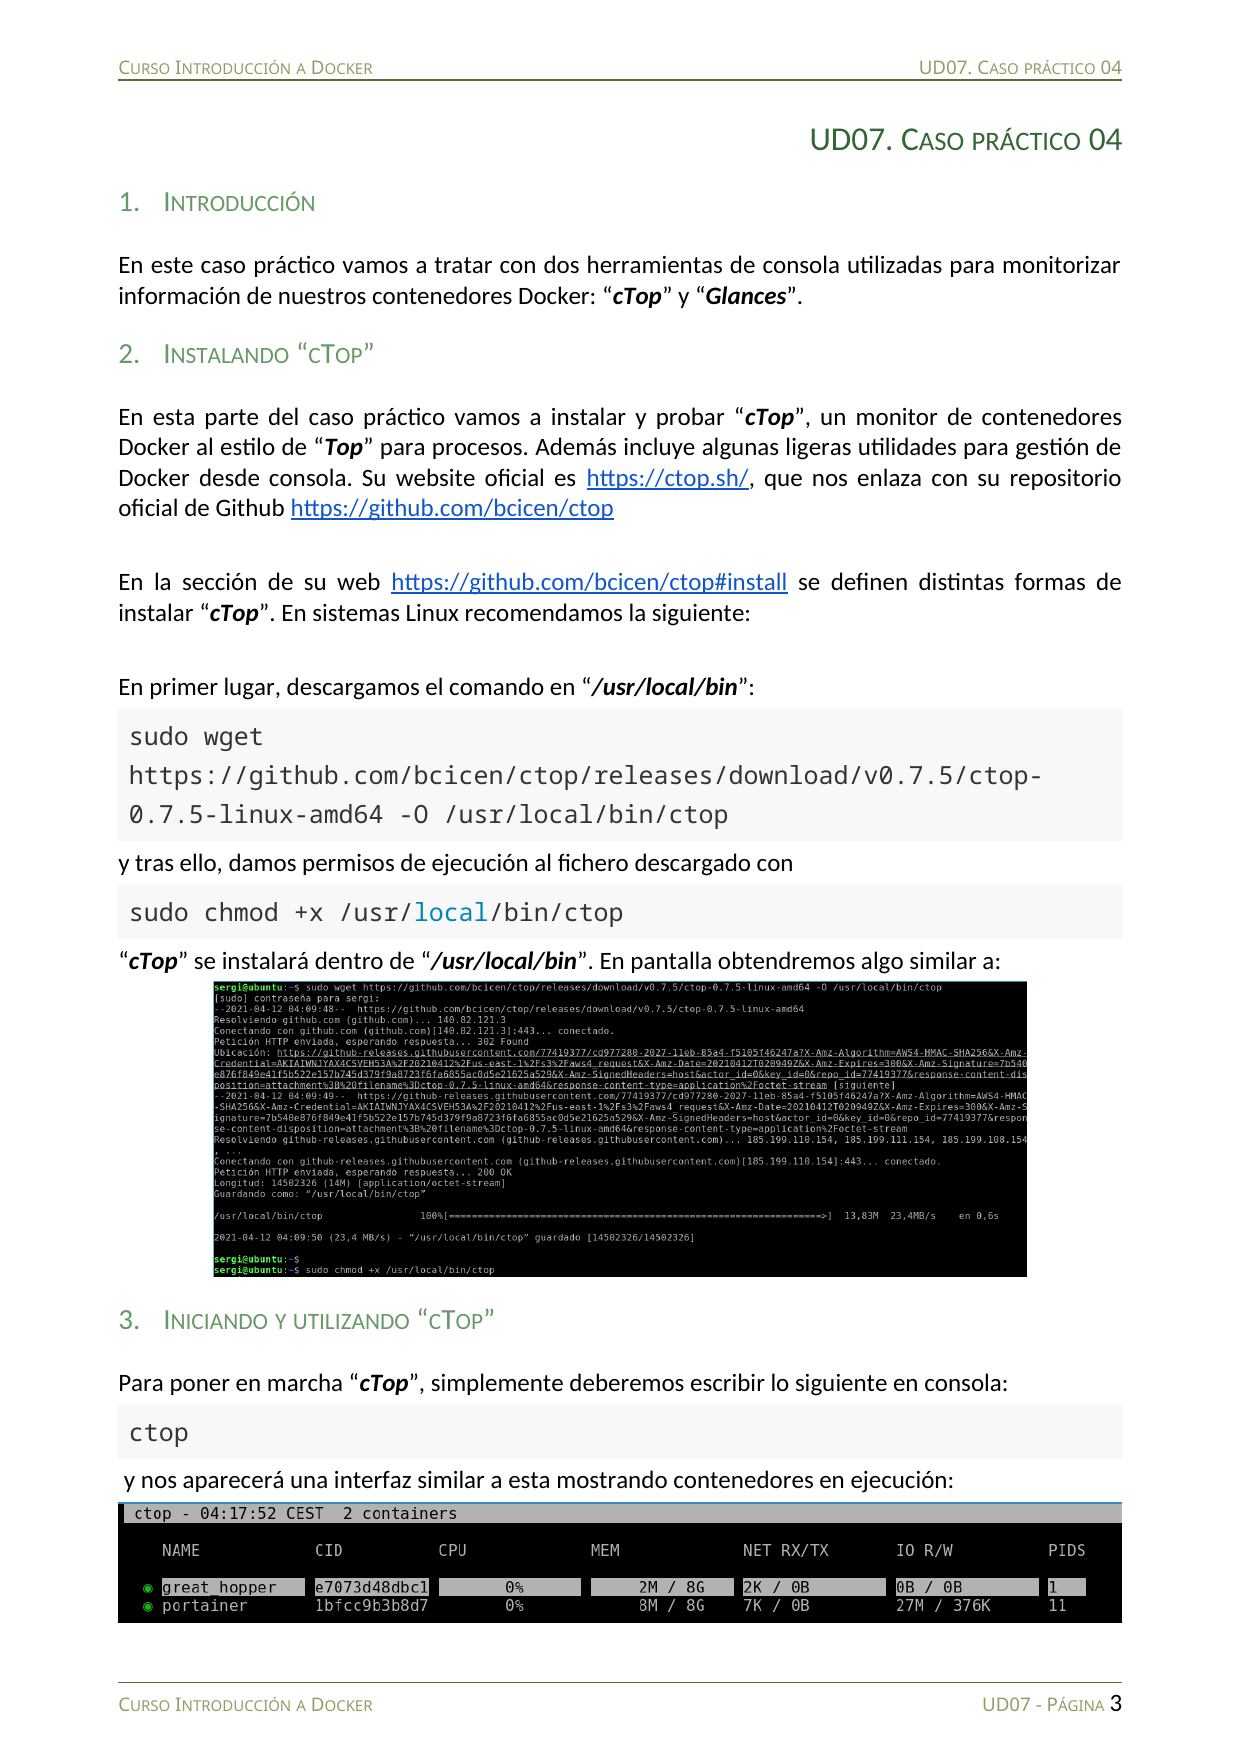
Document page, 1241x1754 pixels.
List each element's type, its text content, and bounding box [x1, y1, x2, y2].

text En este caso práctico vamos a tratar con dos herramientas de consola utilizadas para monitorizar información de nuestros contenedores Docker: “cTop” y “Glances”. [118, 249, 1122, 310]
text En esta parte del caso práctico vamos a instalar y probar “cTop”, un monitor de contenedores Docker al estilo de “Top” para procesos. Además incluye algunas ligeras utilidades para gestión de Docker desde consola. Su website oficial es https://ctop.sh/, que nos enlaza con su repositorio oficial de Github https://github.com/bcicen/ctop [118, 401, 1122, 523]
text Para poner en marcha “cTop”, simplemente deberemos escribir lo siguiente en consola: [118, 1367, 1122, 1397]
text y nos aparecerá una interfaz similar a esta mostrando contenedores en ejecución: [118, 1465, 1122, 1495]
table_header ctop [118, 1404, 1122, 1459]
table_header sudo wget https://github.com/bcicen/ctop/releases/download/v0.7.5/ctop-0.7.5-linux-amd64 -O /usr/local/bin/ctop [118, 708, 1122, 841]
text “cTop” se instalará dentro de “/usr/local/bin”. En pantalla obtendremos algo similar a: [118, 945, 1122, 975]
picture [118, 1501, 1122, 1623]
subtitle Iniciando y utilizando “cTop” [118, 1301, 1122, 1337]
subtitle Introducción [118, 183, 1122, 219]
text UD07. Caso práctico 04 [118, 118, 1122, 159]
subtitle Instalando “cTop” [118, 335, 1122, 371]
picture [213, 981, 1027, 1277]
text En la sección de su web https://github.com/bcicen/ctop#install se definen distintas formas de instalar “cTop”. En sistemas Linux recomendamos la siguiente: [118, 566, 1122, 627]
table_header sudo chmod +x /usr/local/bin/ctop [118, 884, 1122, 939]
text y tras ello, damos permisos de ejecución al fichero descargado con [118, 847, 1122, 877]
text En primer lugar, descargamos el comando en “/usr/local/bin”: [118, 671, 1122, 701]
